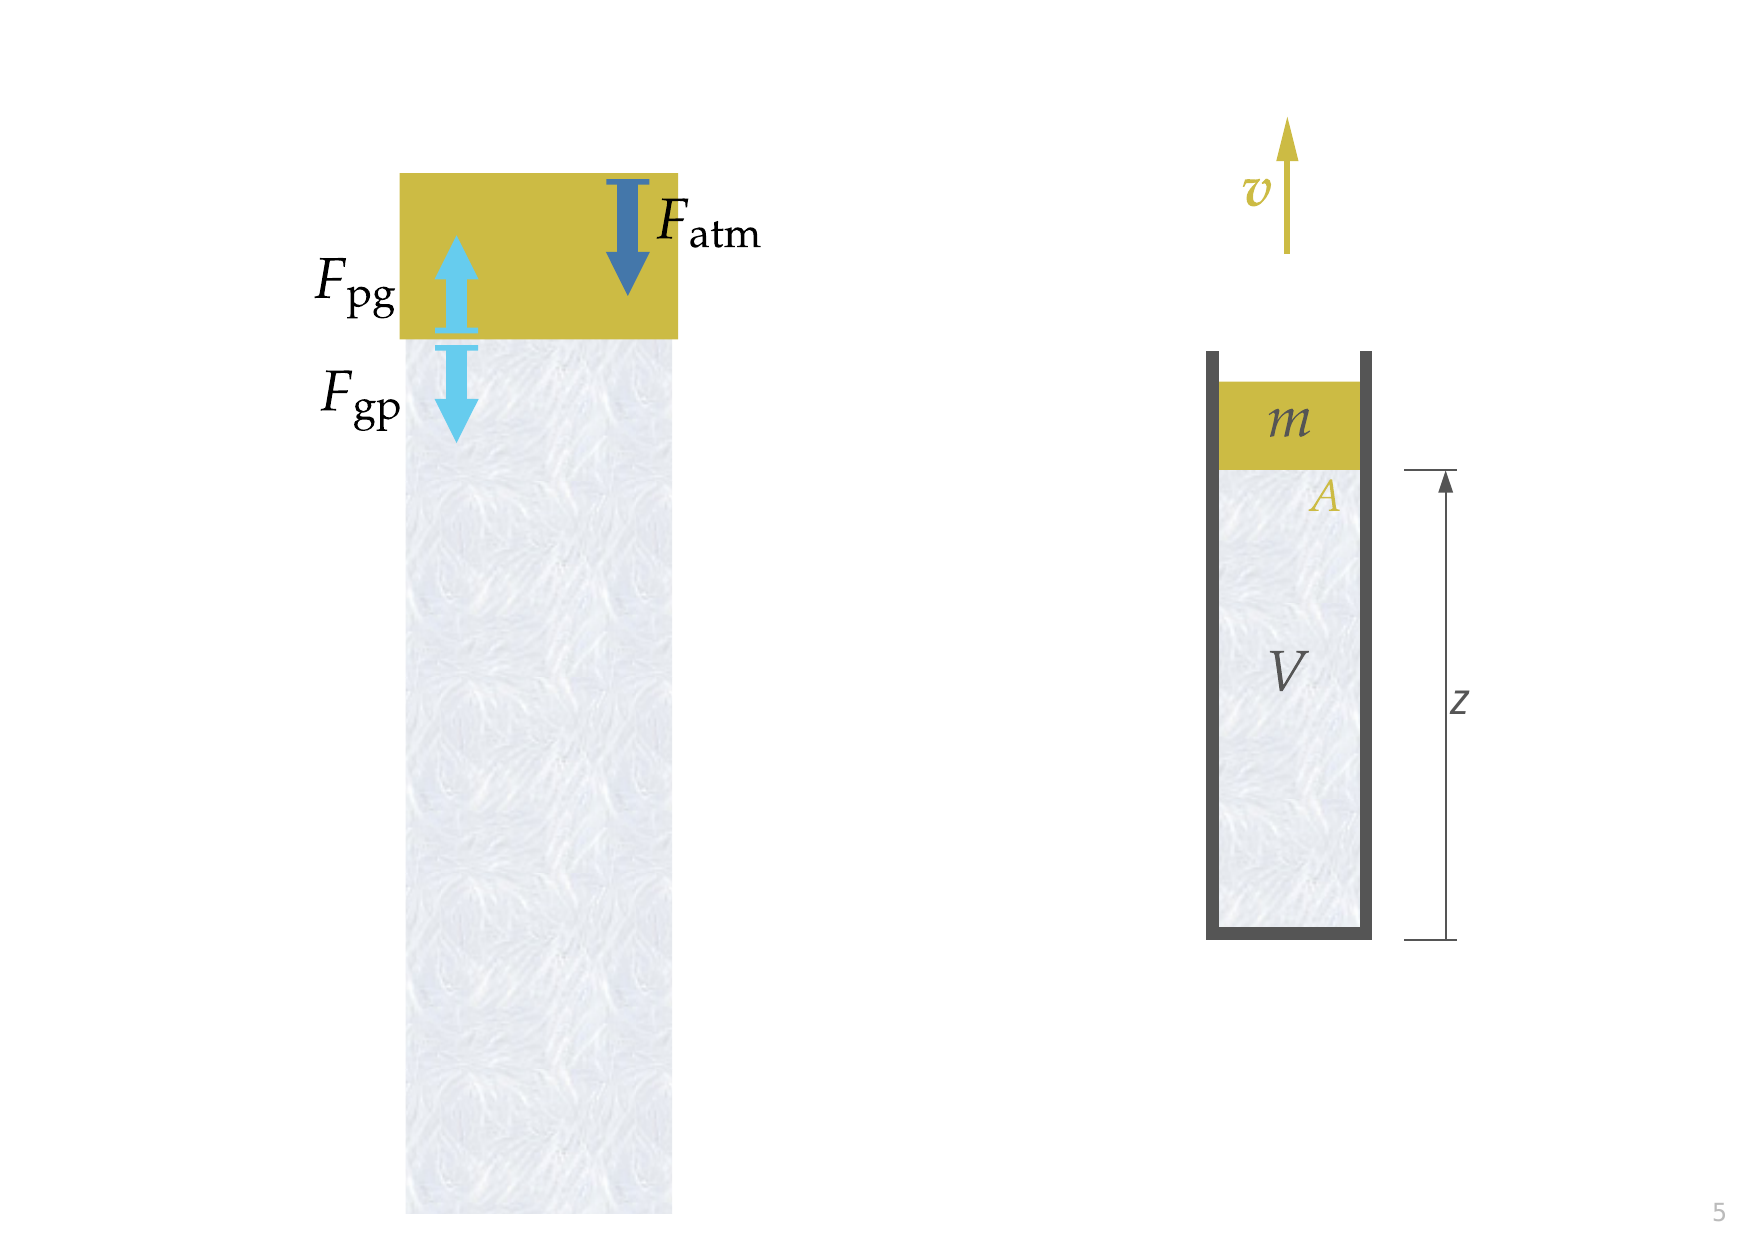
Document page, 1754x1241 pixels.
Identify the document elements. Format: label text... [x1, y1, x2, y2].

text_box [399, 173, 689, 1214]
text_box [373, 286, 396, 319]
text_box [320, 370, 353, 411]
text_box z [1447, 660, 1485, 726]
text_box [314, 257, 347, 299]
text_box [710, 220, 761, 248]
text_box [1219, 381, 1360, 927]
text_box z [1435, 660, 1445, 726]
text_box [690, 227, 709, 248]
text_box [347, 286, 371, 319]
text_box [1242, 178, 1272, 207]
text_box [354, 399, 400, 431]
